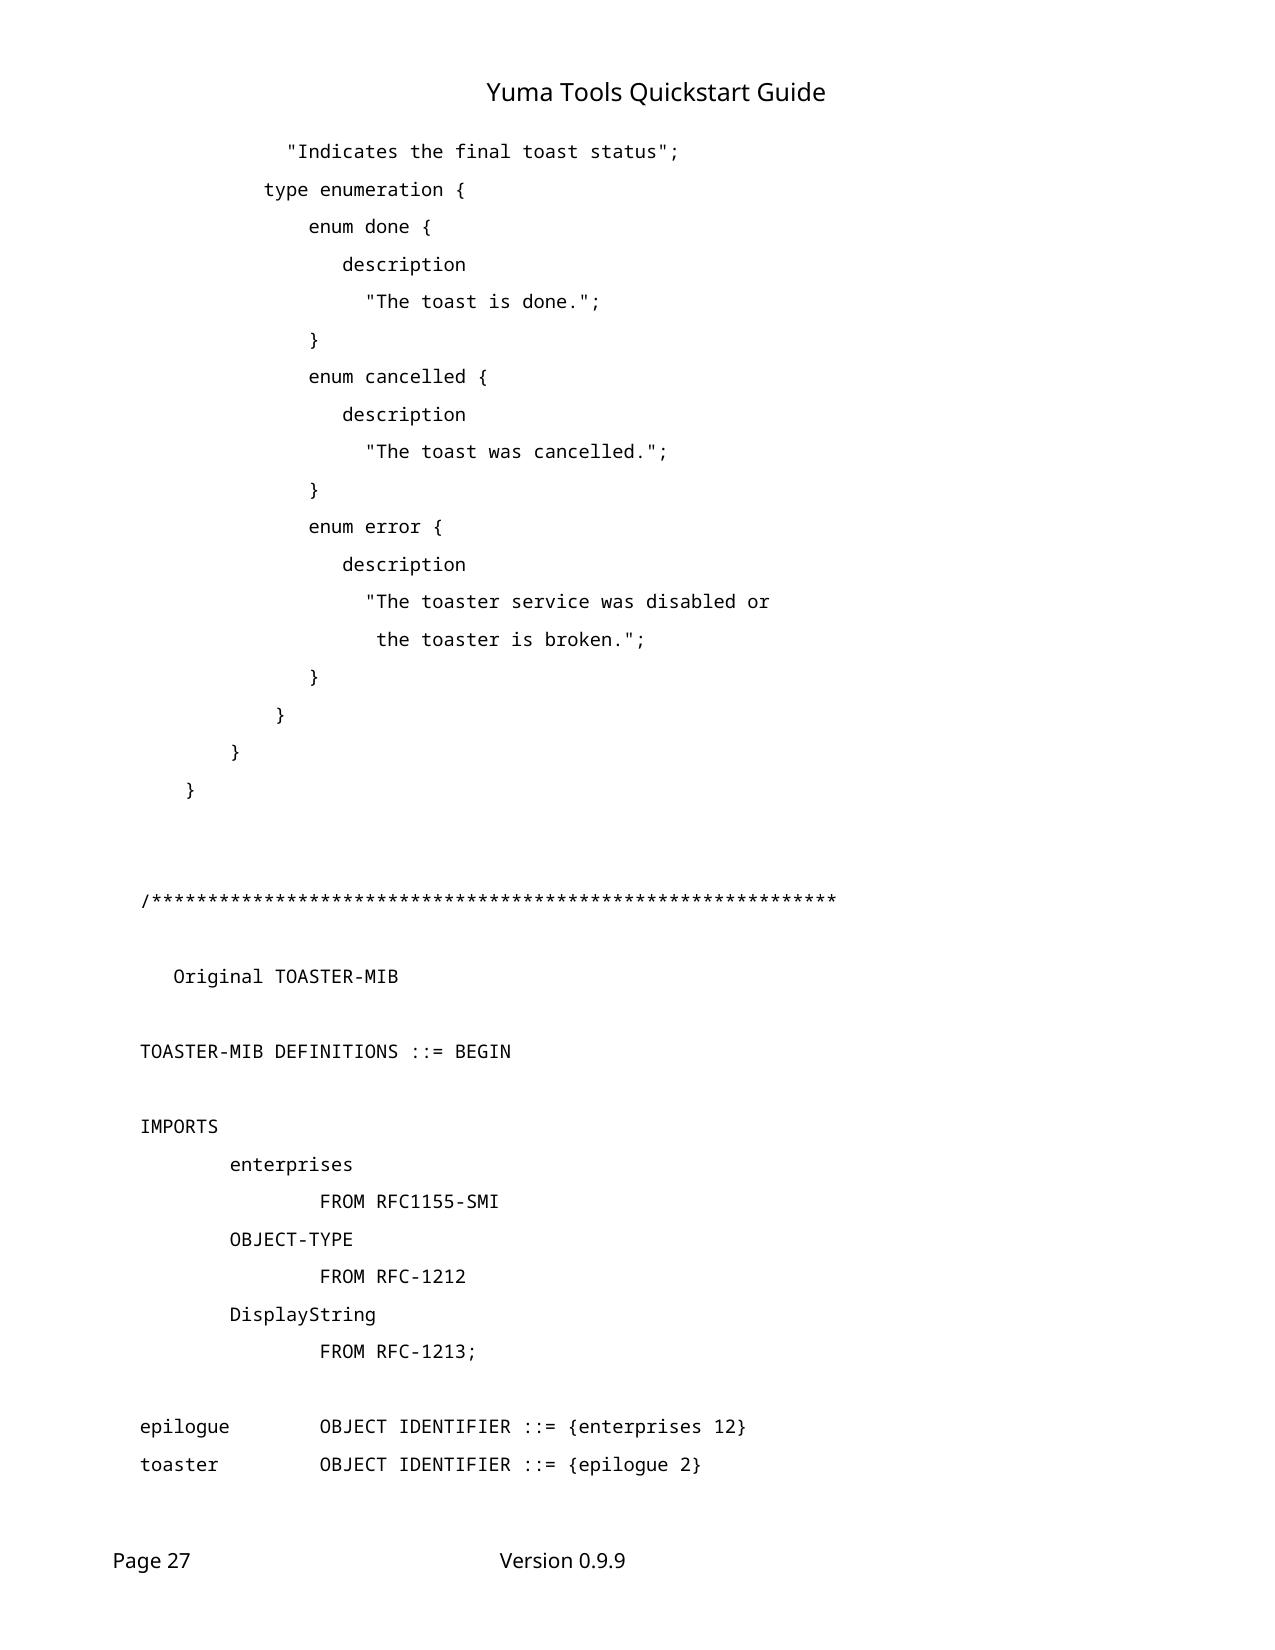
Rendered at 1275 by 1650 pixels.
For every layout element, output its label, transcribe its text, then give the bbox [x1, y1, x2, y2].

text } [139, 776, 1200, 802]
text Original TOASTER-MIB [139, 963, 1200, 989]
text OBJECT-TYPE [139, 1226, 1200, 1252]
text description [139, 251, 1200, 277]
text FROM RFC1155-SMI [139, 1188, 1200, 1214]
text "Indicates the final toast status"; [139, 138, 1200, 164]
text DisplayString [139, 1301, 1200, 1327]
text } [139, 663, 1200, 689]
text the toaster is broken."; [139, 626, 1200, 652]
text enum error { [139, 513, 1200, 539]
text enum cancelled { [139, 363, 1200, 389]
text "The toaster service was disabled or [139, 588, 1200, 614]
text /************************************************************* [139, 888, 1200, 914]
text } [139, 738, 1200, 764]
text } [139, 326, 1200, 352]
text } [139, 476, 1200, 502]
text IMPORTS [139, 1113, 1200, 1139]
text description [139, 401, 1200, 427]
text toaster OBJECT IDENTIFIER ::= {epilogue 2} [139, 1451, 1200, 1477]
text } [139, 701, 1200, 727]
text enum done { [139, 213, 1200, 239]
text FROM RFC-1212 [139, 1263, 1200, 1289]
text TOASTER-MIB DEFINITIONS ::= BEGIN [139, 1038, 1200, 1064]
text enterprises [139, 1151, 1200, 1177]
text FROM RFC-1213; [139, 1338, 1200, 1364]
text description [139, 551, 1200, 577]
text type enumeration { [139, 176, 1200, 202]
text "The toast was cancelled."; [139, 438, 1200, 464]
text epilogue OBJECT IDENTIFIER ::= {enterprises 12} [139, 1413, 1200, 1439]
text "The toast is done."; [139, 288, 1200, 314]
